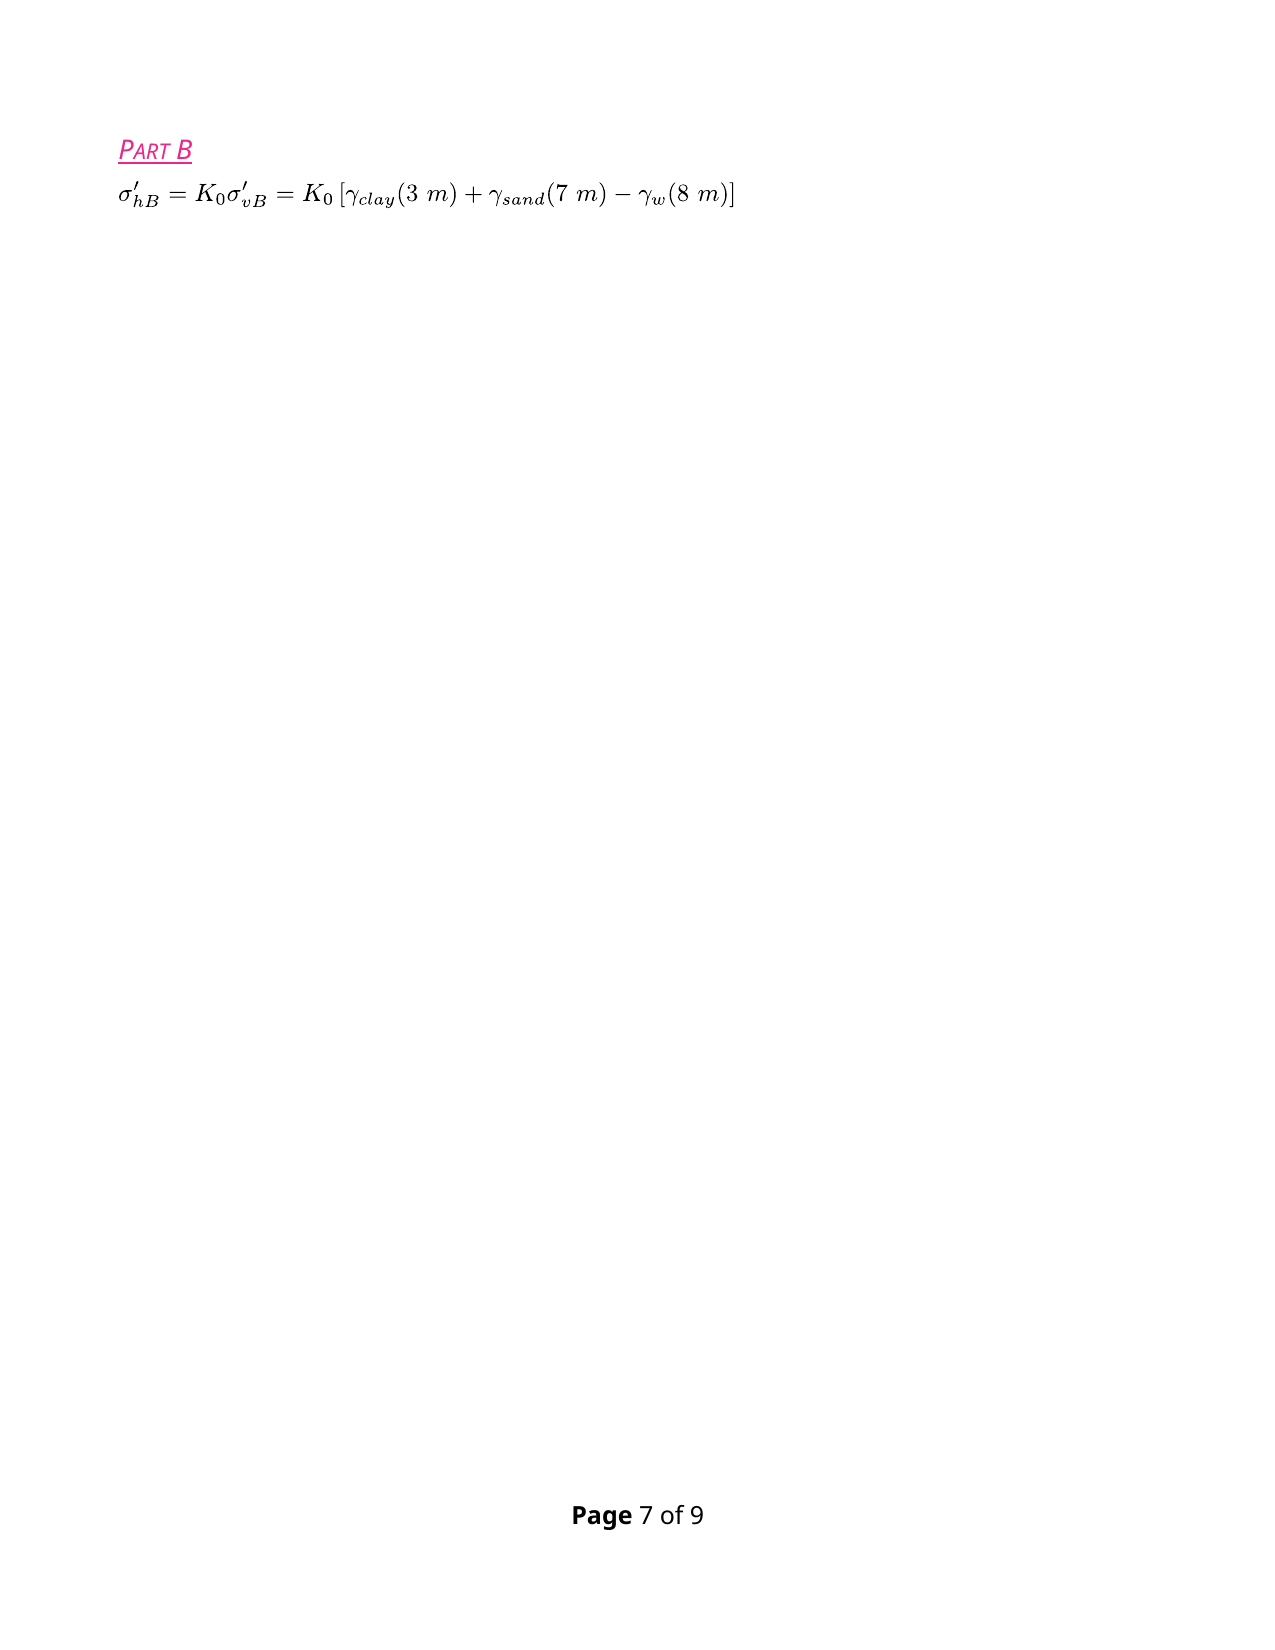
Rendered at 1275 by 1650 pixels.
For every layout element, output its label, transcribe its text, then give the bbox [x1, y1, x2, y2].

subtitle Part B [118, 131, 1157, 167]
